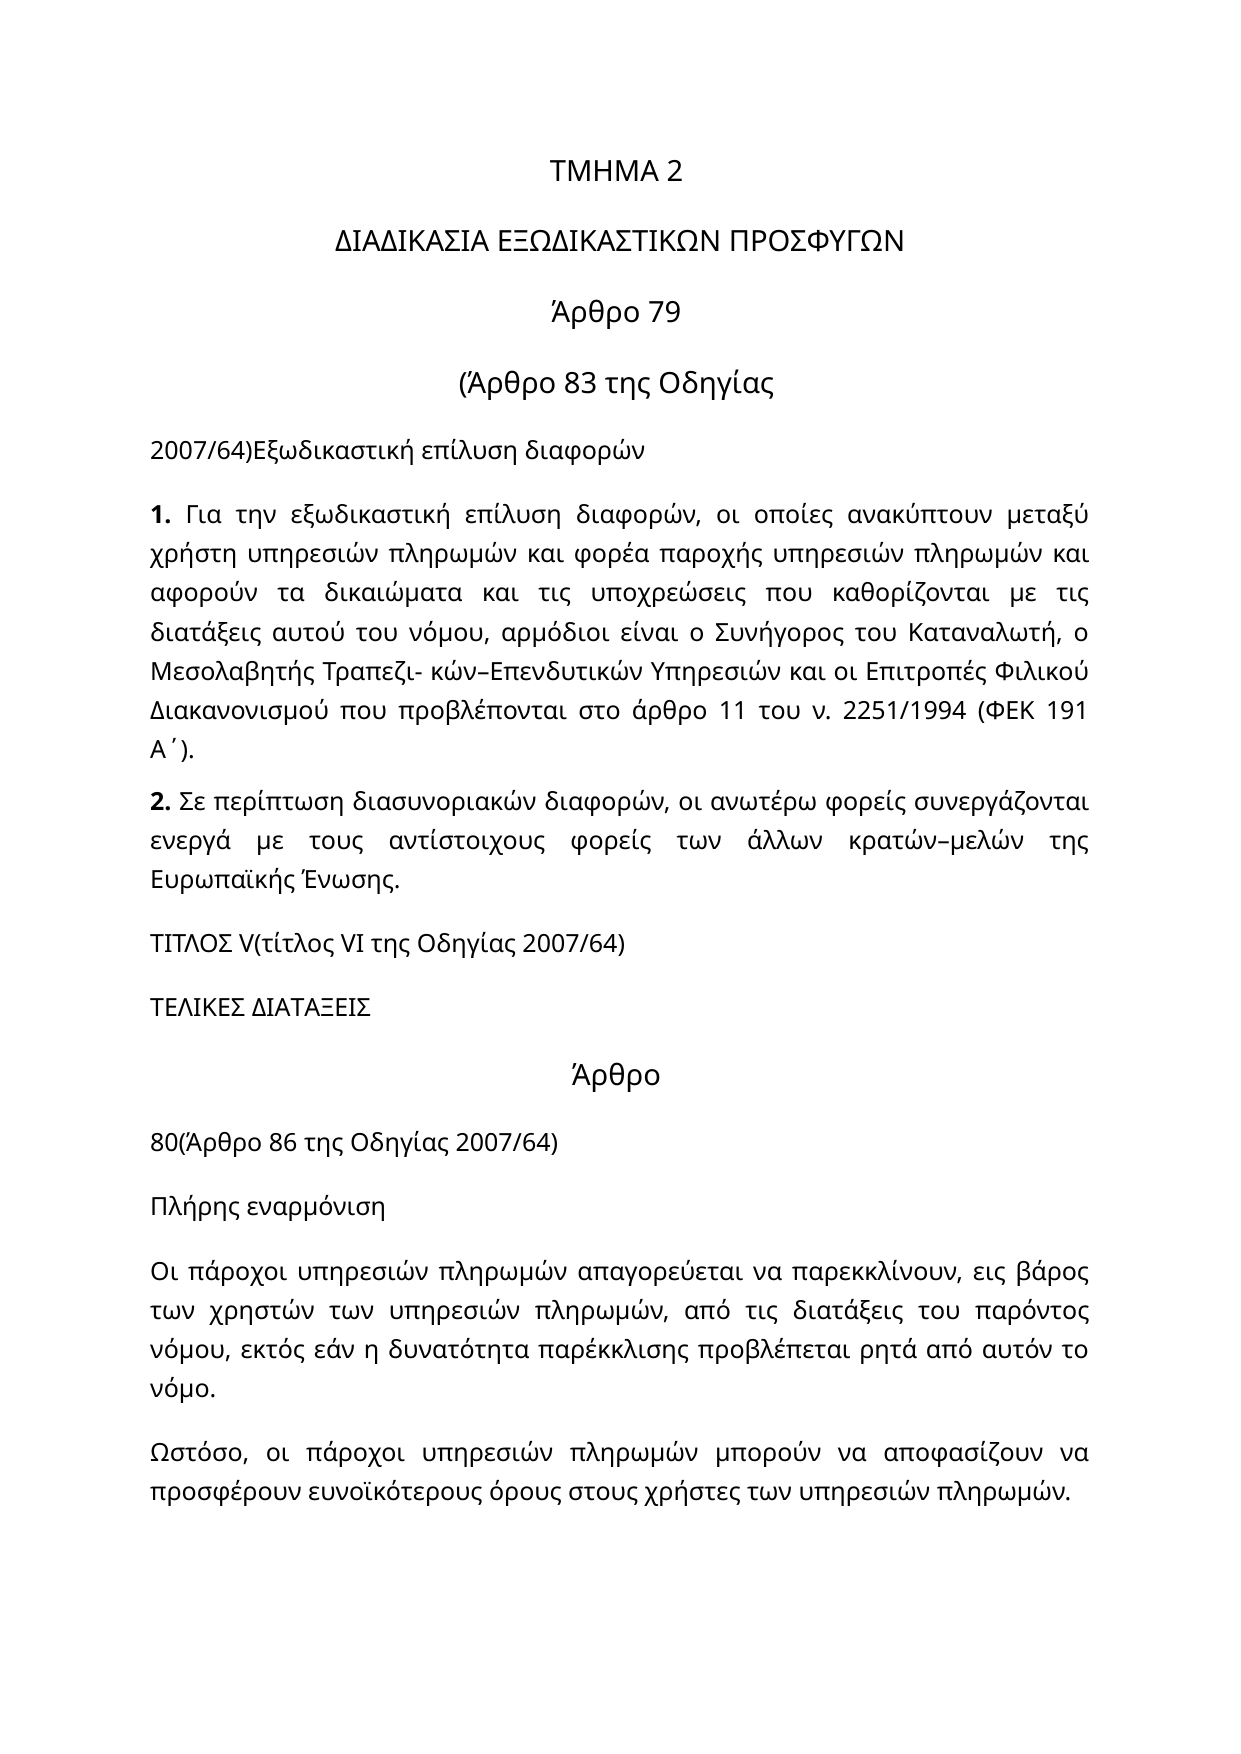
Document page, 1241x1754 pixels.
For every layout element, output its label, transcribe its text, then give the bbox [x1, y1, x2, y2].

text ΤΕΛΙΚEΣ ΔΙAΤAΞΕΙΣ [150, 990, 1090, 1024]
subtitle ΤΜΗΜΑ 2 [150, 150, 1090, 190]
text 80(Άρθρο 86 της Οδηγίας 2007/64) [150, 1125, 1090, 1159]
subtitle Άρθρο 79 [150, 291, 1090, 331]
text 2. Σε περίπτωση διασυνοριακών διαφορών, οι ανωτέρω φορείς συνεργάζονται ενεργά με τους αντίστοιχους φορείς των άλλων κρατών–μελών της Ευρωπαϊκής Ένωσης. [150, 783, 1090, 896]
text ΤIΤΛΟΣ V(τίτλος VI της Οδηγίας 2007/64) [150, 926, 1090, 960]
text Ωστόσο, οι πάροχοι υπηρεσιών πληρωμών μπορούν να αποφασίζουν να προσφέρουν ευνοϊκότερους όρους στους χρήστες των υπηρεσιών πληρωμών. [150, 1435, 1090, 1508]
text Οι πάροχοι υπηρεσιών πληρωμών απαγορεύεται να παρεκκλίνουν, εις βάρος των χρηστών των υπηρεσιών πληρωμών, από τις διατάξεις του παρόντος νόμου, εκτός εάν η δυνατότητα παρέκκλισης προβλέπεται ρητά από αυτόν το νόμο. [150, 1253, 1090, 1405]
text 1. Για την εξωδικαστική επίλυση διαφορών, οι οποίες ανακύπτουν μεταξύ χρήστη υπηρεσιών πληρωμών και φορέα παροχής υπηρεσιών πληρωμών και αφορούν τα δικαιώματα και τις υποχρεώσεις που καθορίζονται με τις διατάξεις αυτού του νόμου, αρμόδιοι είναι ο Συνήγορος του Καταναλωτή, ο Μεσολαβητής Τραπεζι- κών–Επενδυτικών Υπηρεσιών και οι Επιτροπές Φιλικού Διακανονισμού που προβλέπονται στο άρθρο 11 του ν. 2251/1994 (ΦΕΚ 191 Α΄). [150, 497, 1090, 766]
subtitle Άρθρο [150, 1054, 1090, 1094]
text Πλήρης εναρμόνιση [150, 1189, 1090, 1223]
subtitle (Άρθρο 83 της Οδηγίας [150, 362, 1090, 402]
subtitle ΔΙΑΔΙΚΑΣΙΑ ΕΞΩΔΙΚΑΣΤΙΚΩΝ ΠΡΟΣΦΥΓΩΝ [150, 221, 1090, 260]
text 2007/64)Εξωδικαστική επίλυση διαφορών [150, 432, 1090, 467]
